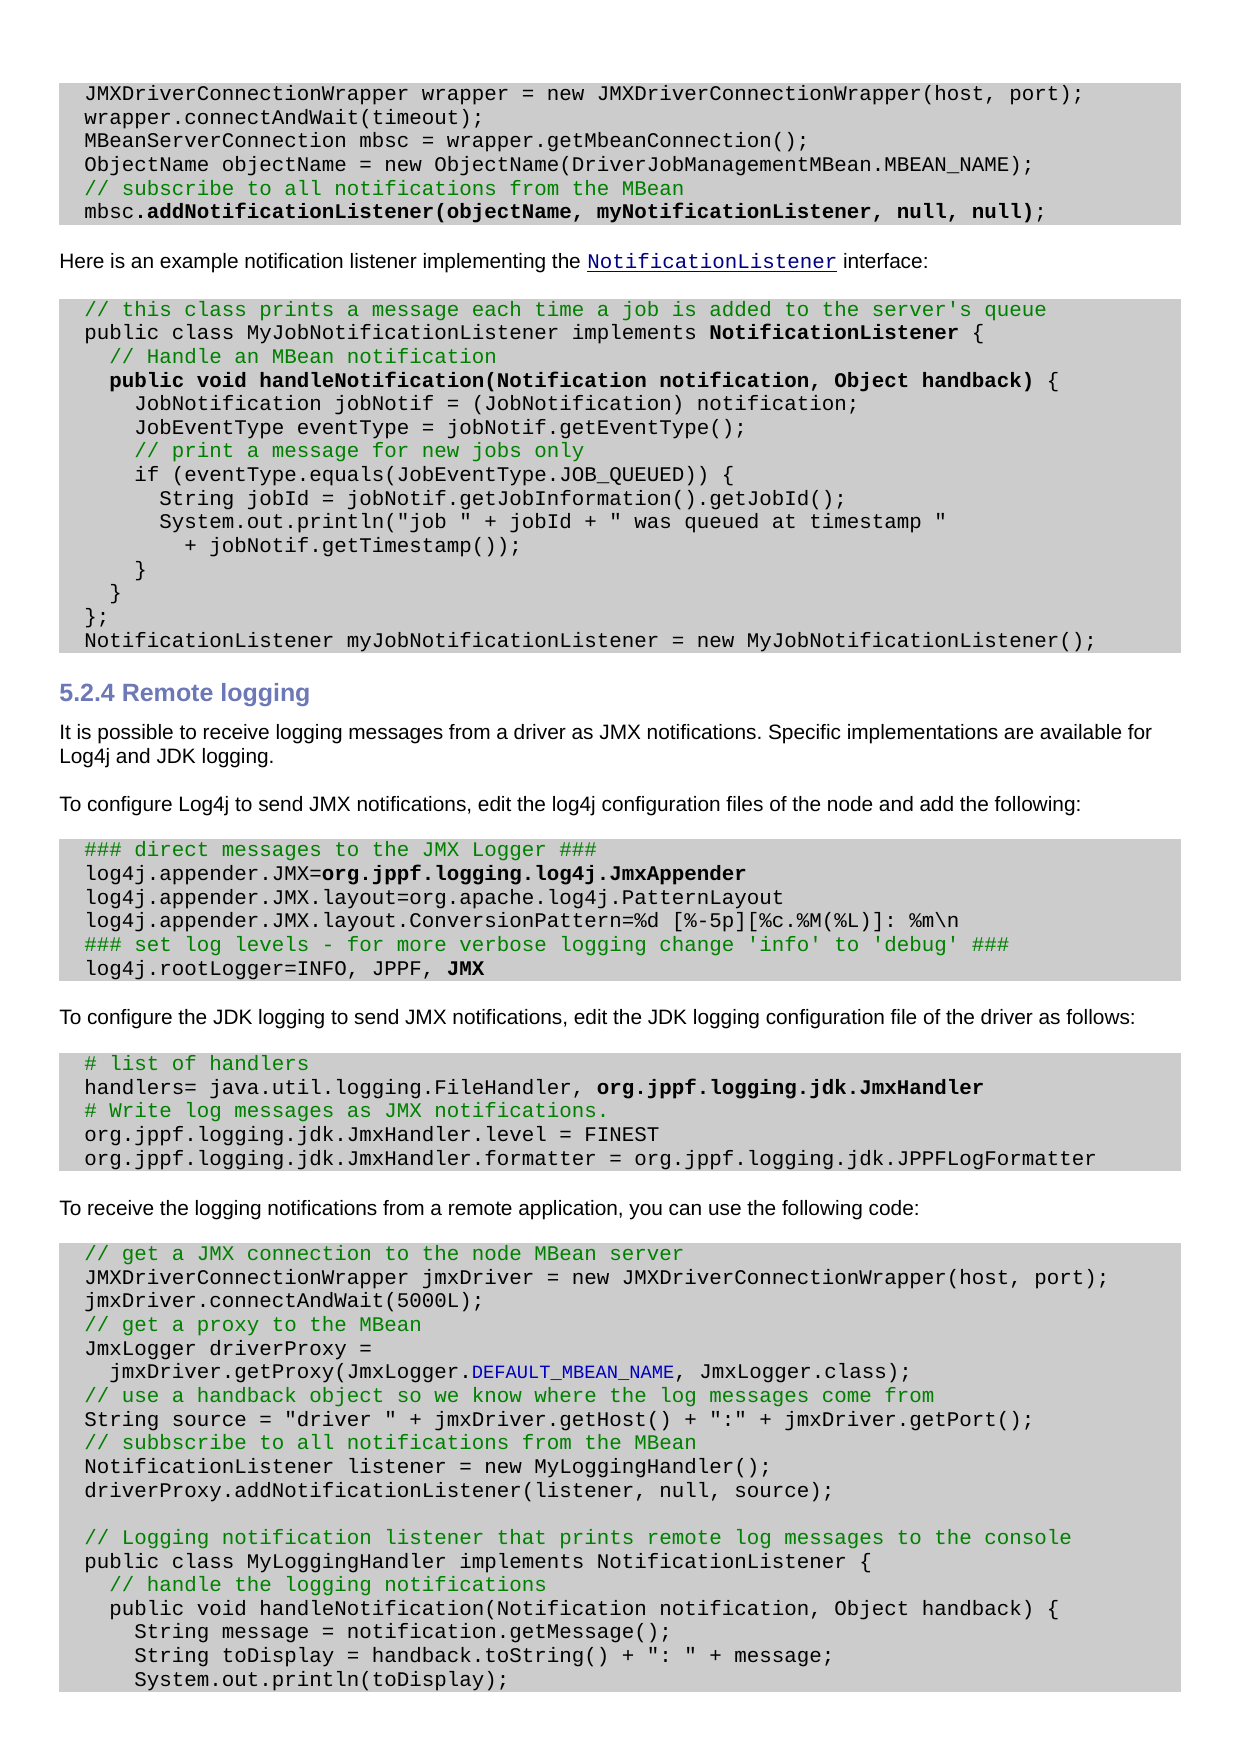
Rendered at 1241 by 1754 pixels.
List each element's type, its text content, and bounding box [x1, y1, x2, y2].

text # Write log messages as JMX notifications. [59, 1100, 1181, 1124]
text log4j.appender.JMX=org.jppf.logging.log4j.JmxAppender [59, 863, 1181, 887]
text JMXDriverConnectionWrapper wrapper = new JMXDriverConnectionWrapper(host, port); [59, 83, 1181, 107]
text String jobId = jobNotif.getJobInformation().getJobId(); [59, 488, 1181, 511]
text jmxDriver.getProxy(JmxLogger.DEFAULT_MBEAN_NAME, JmxLogger.class); [59, 1361, 1181, 1385]
text To configure the JDK logging to send JMX notifications, edit the JDK logging configuration file of the driver as follows: [59, 1005, 1181, 1029]
text JobNotification jobNotif = (JobNotification) notification; [59, 393, 1181, 417]
text // get a proxy to the MBean [59, 1314, 1181, 1338]
text public class MyLoggingHandler implements NotificationListener { [59, 1551, 1181, 1574]
text handlers= java.util.logging.FileHandler, org.jppf.logging.jdk.JmxHandler [59, 1077, 1181, 1100]
text JmxLogger driverProxy = [59, 1338, 1181, 1361]
text It is possible to receive logging messages from a driver as JMX notifications. Specific implementations are available for Log4j and JDK logging. [59, 719, 1181, 767]
text // use a handback object so we know where the log messages come from [59, 1385, 1181, 1409]
text To receive the logging notifications from a remote application, you can use the following code: [59, 1195, 1181, 1219]
text jmxDriver.connectAndWait(5000L); [59, 1291, 1181, 1314]
text # list of handlers [59, 1053, 1181, 1077]
text MBeanServerConnection mbsc = wrapper.getMbeanConnection(); [59, 130, 1181, 154]
text log4j.rootLogger=INFO, JPPF, JMX [59, 958, 1181, 981]
text NotificationListener listener = new MyLoggingHandler(); [59, 1456, 1181, 1480]
text public void handleNotification(Notification notification, Object handback) { [59, 1598, 1181, 1622]
text JMXDriverConnectionWrapper jmxDriver = new JMXDriverConnectionWrapper(host, port); [59, 1267, 1181, 1291]
text String toDisplay = handback.toString() + ": " + message; [59, 1645, 1181, 1669]
text + jobNotif.getTimestamp()); [59, 535, 1181, 559]
text System.out.println(toDisplay); [59, 1669, 1181, 1692]
text mbsc.addNotificationListener(objectName, myNotificationListener, null, null); [59, 201, 1181, 225]
text org.jppf.logging.jdk.JmxHandler.formatter = org.jppf.logging.jdk.JPPFLogFormatter [59, 1148, 1181, 1171]
text } [59, 582, 1181, 606]
text // subbscribe to all notifications from the MBean [59, 1432, 1181, 1456]
text // print a message for new jobs only [59, 441, 1181, 464]
text log4j.appender.JMX.layout=org.apache.log4j.PatternLayout [59, 887, 1181, 910]
text ### direct messages to the JMX Logger ### [59, 839, 1181, 863]
text ObjectName objectName = new ObjectName(DriverJobManagementMBean.MBEAN_NAME); [59, 154, 1181, 178]
text public void handleNotification(Notification notification, Object handback) { [59, 369, 1181, 393]
subtitle Remote logging [59, 678, 1181, 707]
text NotificationListener myJobNotificationListener = new MyJobNotificationListener(); [59, 630, 1181, 653]
text // Handle an MBean notification [59, 346, 1181, 369]
text ### set log levels - for more verbose logging change 'info' to 'debug' ### [59, 934, 1181, 958]
text Here is an example notification listener implementing the NotificationListener interface: [59, 249, 1181, 275]
text String message = notification.getMessage(); [59, 1622, 1181, 1645]
text wrapper.connectAndWait(timeout); [59, 107, 1181, 130]
text JobEventType eventType = jobNotif.getEventType(); [59, 417, 1181, 441]
text log4j.appender.JMX.layout.ConversionPattern=%d [%-5p][%c.%M(%L)]: %m\n [59, 910, 1181, 934]
text org.jppf.logging.jdk.JmxHandler.level = FINEST [59, 1124, 1181, 1148]
text driverProxy.addNotificationListener(listener, null, source); [59, 1480, 1181, 1503]
text // handle the logging notifications [59, 1574, 1181, 1598]
text System.out.println("job " + jobId + " was queued at timestamp " [59, 511, 1181, 535]
text public class MyJobNotificationListener implements NotificationListener { [59, 322, 1181, 346]
text if (eventType.equals(JobEventType.JOB_QUEUED)) { [59, 464, 1181, 488]
text To configure Log4j to send JMX notifications, edit the log4j configuration files of the node and add the following: [59, 791, 1181, 815]
text }; [59, 606, 1181, 630]
text // Logging notification listener that prints remote log messages to the console [59, 1527, 1181, 1551]
text // this class prints a message each time a job is added to the server's queue [59, 299, 1181, 322]
text } [59, 559, 1181, 582]
text // get a JMX connection to the node MBean server [59, 1243, 1181, 1267]
text String source = "driver " + jmxDriver.getHost() + ":" + jmxDriver.getPort(); [59, 1409, 1181, 1432]
text // subscribe to all notifications from the MBean [59, 178, 1181, 201]
